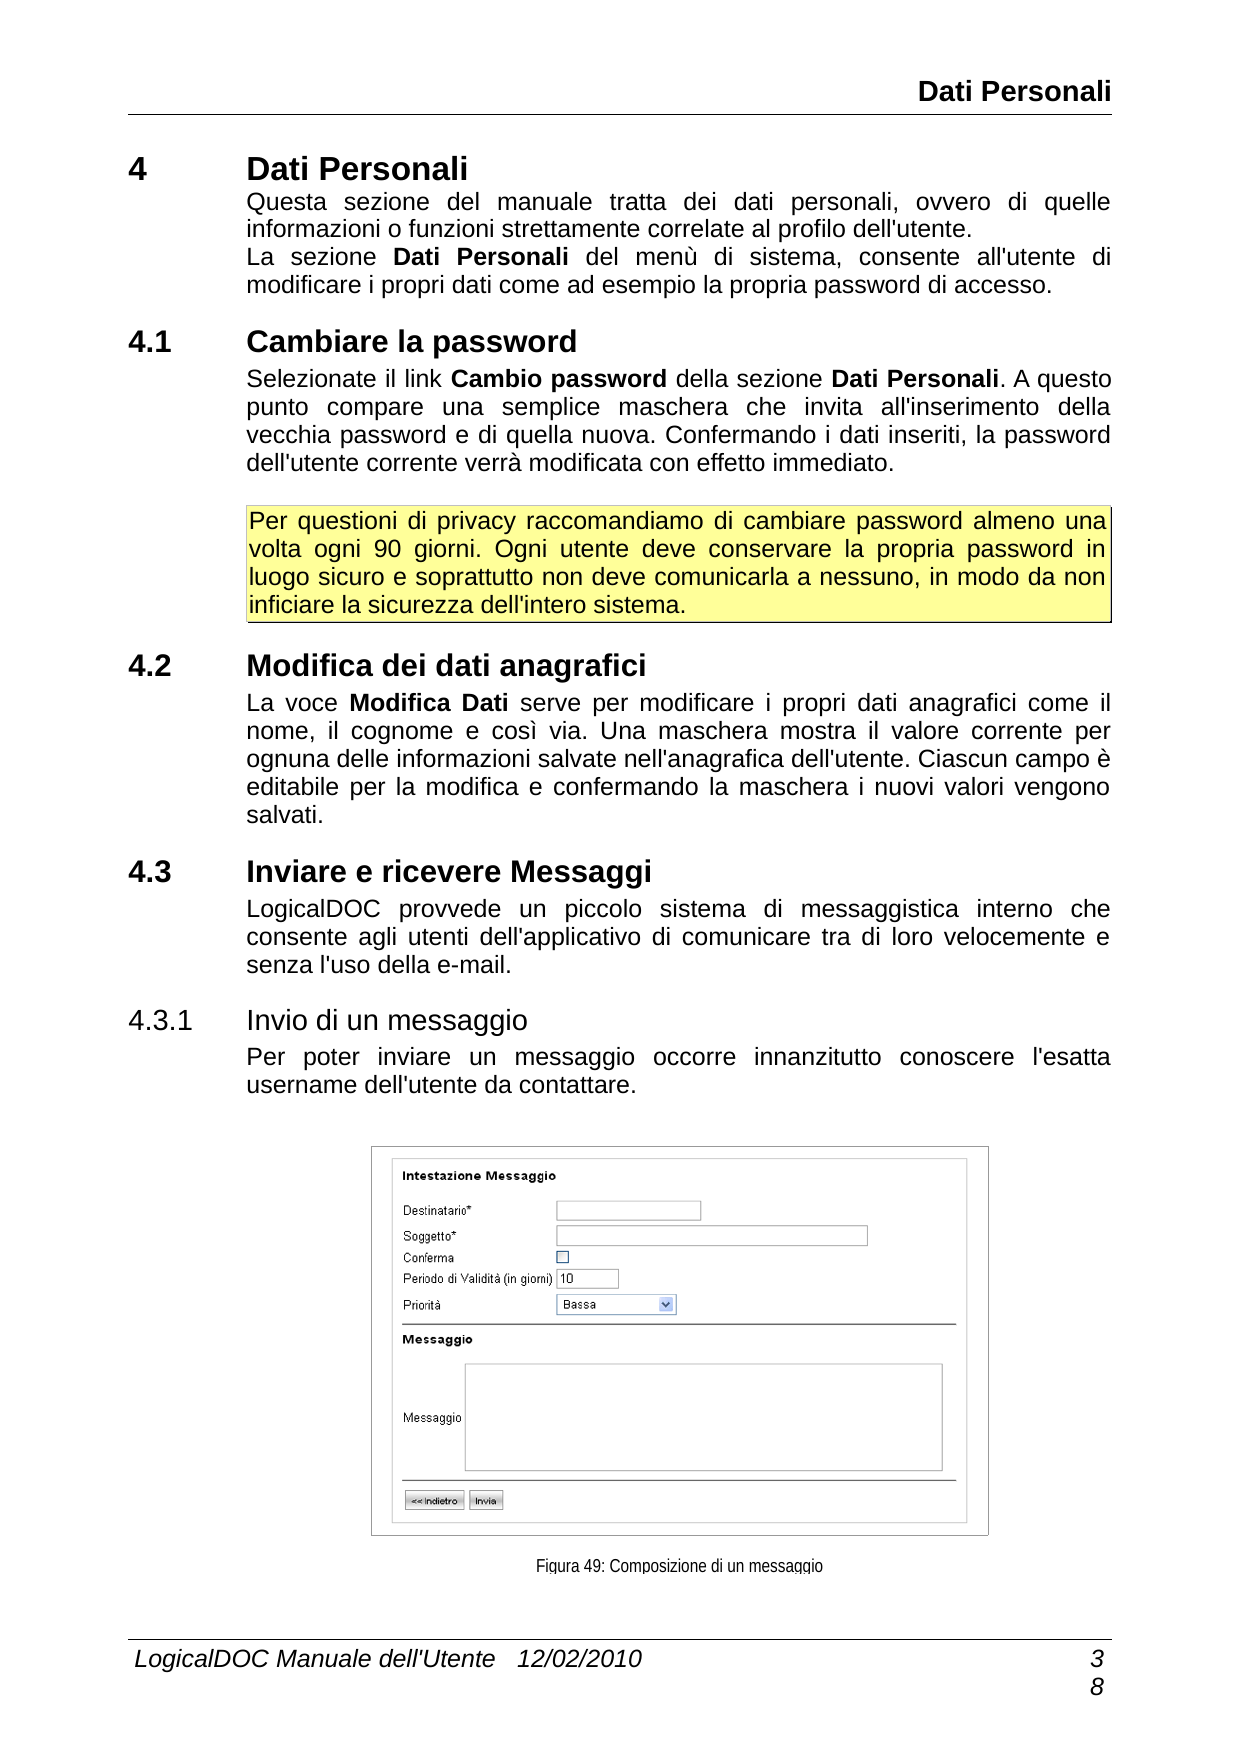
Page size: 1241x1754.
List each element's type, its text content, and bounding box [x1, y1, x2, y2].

text Per poter inviare un messaggio occorre innanzitutto conoscere l'esatta username dell'utente da contattare. [246, 1042, 1112, 1098]
subtitle Dati Personali [128, 150, 1112, 187]
subtitle Modifica dei dati anagrafici [128, 648, 1112, 683]
text La sezione Dati Personali del menù di sistema, consente all'utente di modificare i propri dati come ad esempio la propria password di accesso. [246, 243, 1112, 299]
text La voce Modifica Dati serve per modificare i propri dati anagrafici come il nome, il cognome e così via. Una maschera mostra il valore corrente per ognuna delle informazioni salvate nell'anagrafica dell'utente. Ciascun campo è editabile per la modifica e confermando la maschera i nuovi valori vengono salvati. [246, 689, 1112, 829]
text LogicalDOC provvede un piccolo sistema di messaggistica interno che consente agli utenti dell'applicativo di comunicare tra di loro velocemente e senza l'uso della e-mail. [246, 895, 1112, 979]
subtitle Invio di un messaggio [128, 1004, 1112, 1036]
subtitle Cambiare la password [128, 324, 1112, 359]
text Questa sezione del manuale tratta dei dati personali, ovvero di quelle informazioni o funzioni strettamente correlate al profilo dell'utente. [246, 187, 1112, 243]
text Selezionate il link Cambio password della sezione Dati Personali. A questo punto compare una semplice maschera che invita all'inserimento della vecchia password e di quella nuova. Confermando i dati inseriti, la password dell'utente corrente verrà modificata con effetto immediato. [246, 365, 1112, 477]
text Figura 49: Composizione di un messaggio [364, 1554, 994, 1574]
subtitle Inviare e ricevere Messaggi [128, 854, 1112, 889]
text Per questioni di privacy raccomandiamo di cambiare password almeno una volta ogni 90 giorni. Ogni utente deve conservare la propria password in luogo sicuro e soprattutto non deve comunicarla a nessuno, in modo da non inficiare la sicurezza dell'intero sistema. [247, 506, 1110, 621]
